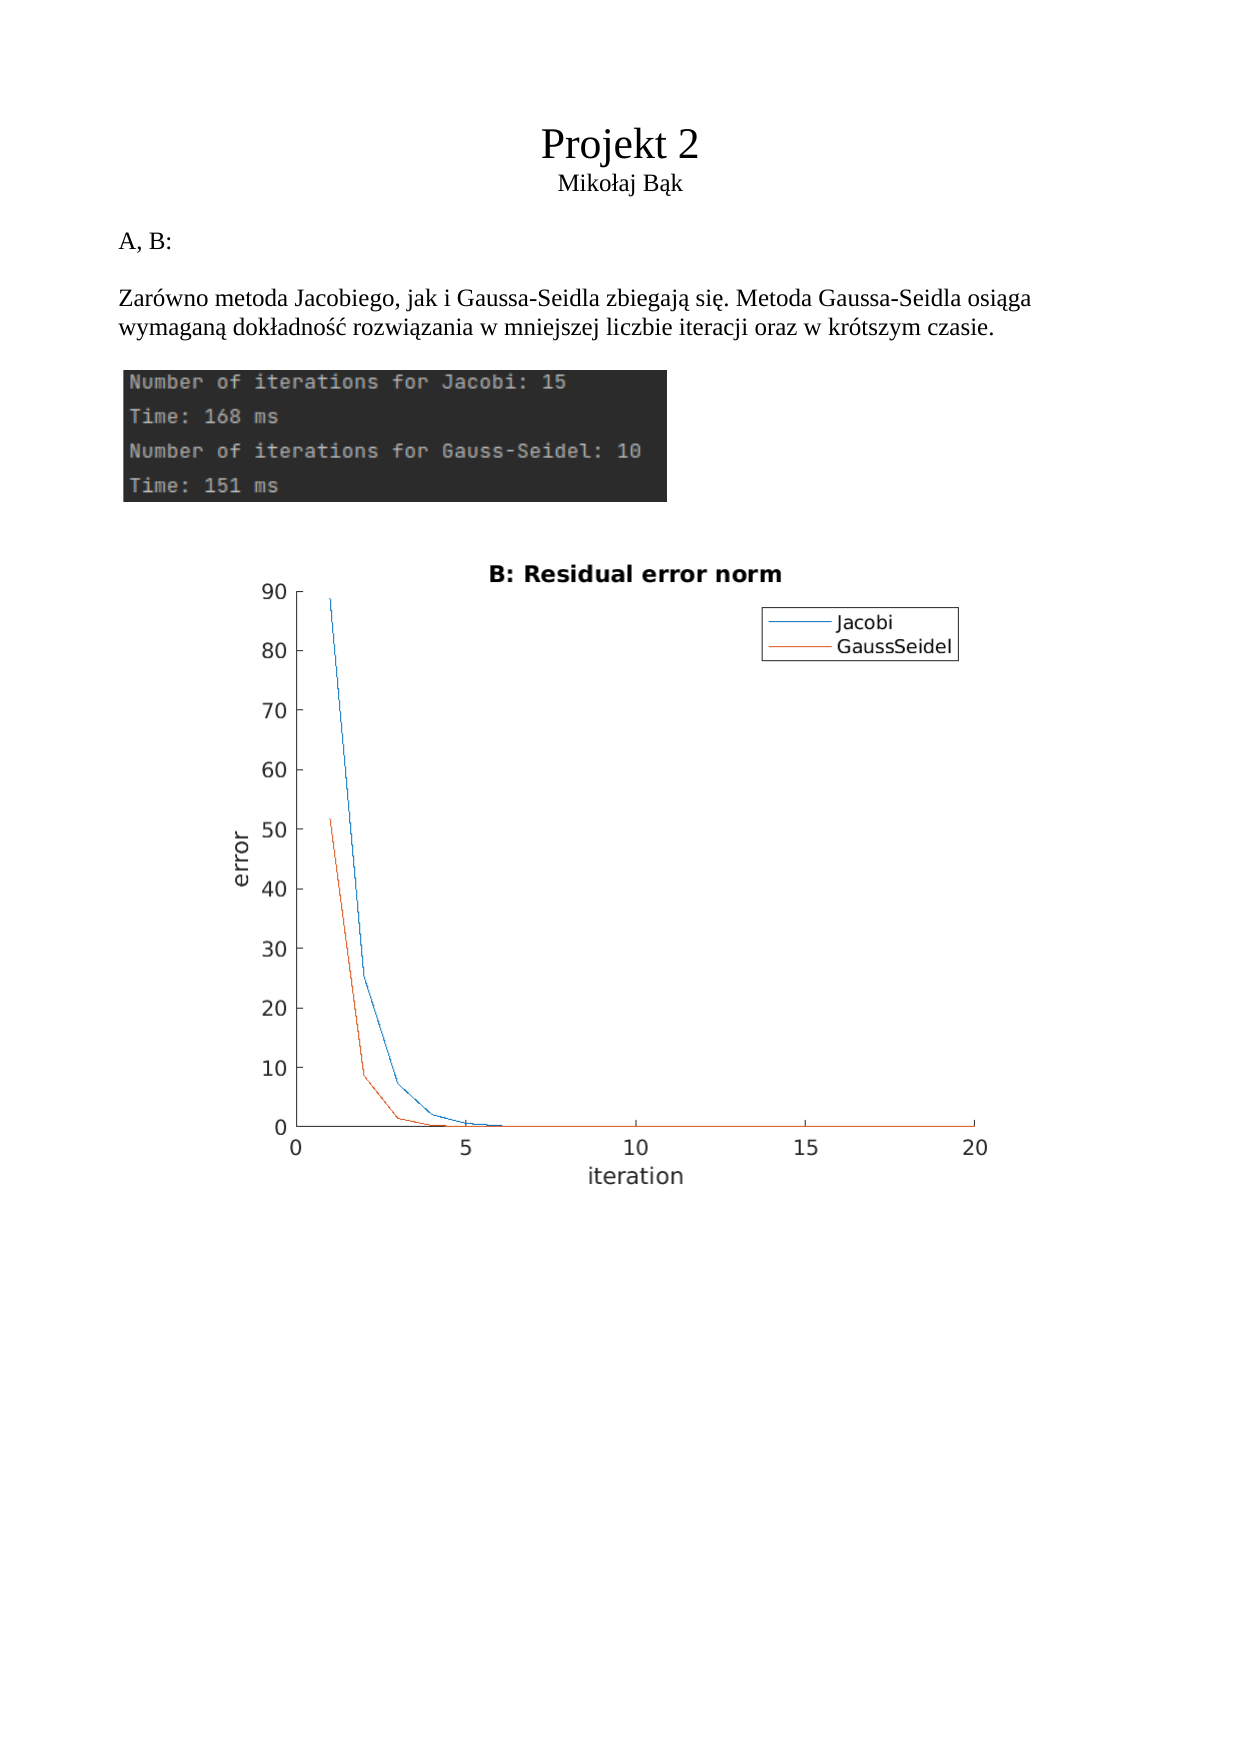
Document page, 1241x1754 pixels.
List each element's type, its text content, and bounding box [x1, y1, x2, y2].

text Mikołaj Bąk [118, 168, 1122, 197]
text A, B: [118, 226, 1122, 255]
picture [123, 370, 667, 502]
text Projekt 2 [118, 118, 1122, 168]
picture [182, 542, 1058, 1199]
text Zarówno metoda Jacobiego, jak i Gaussa-Seidla zbiegają się. Metoda Gaussa-Seidla osiąga wymaganą dokładność rozwiązania w mniejszej liczbie iteracji oraz w krótszym czasie. [118, 283, 1122, 341]
